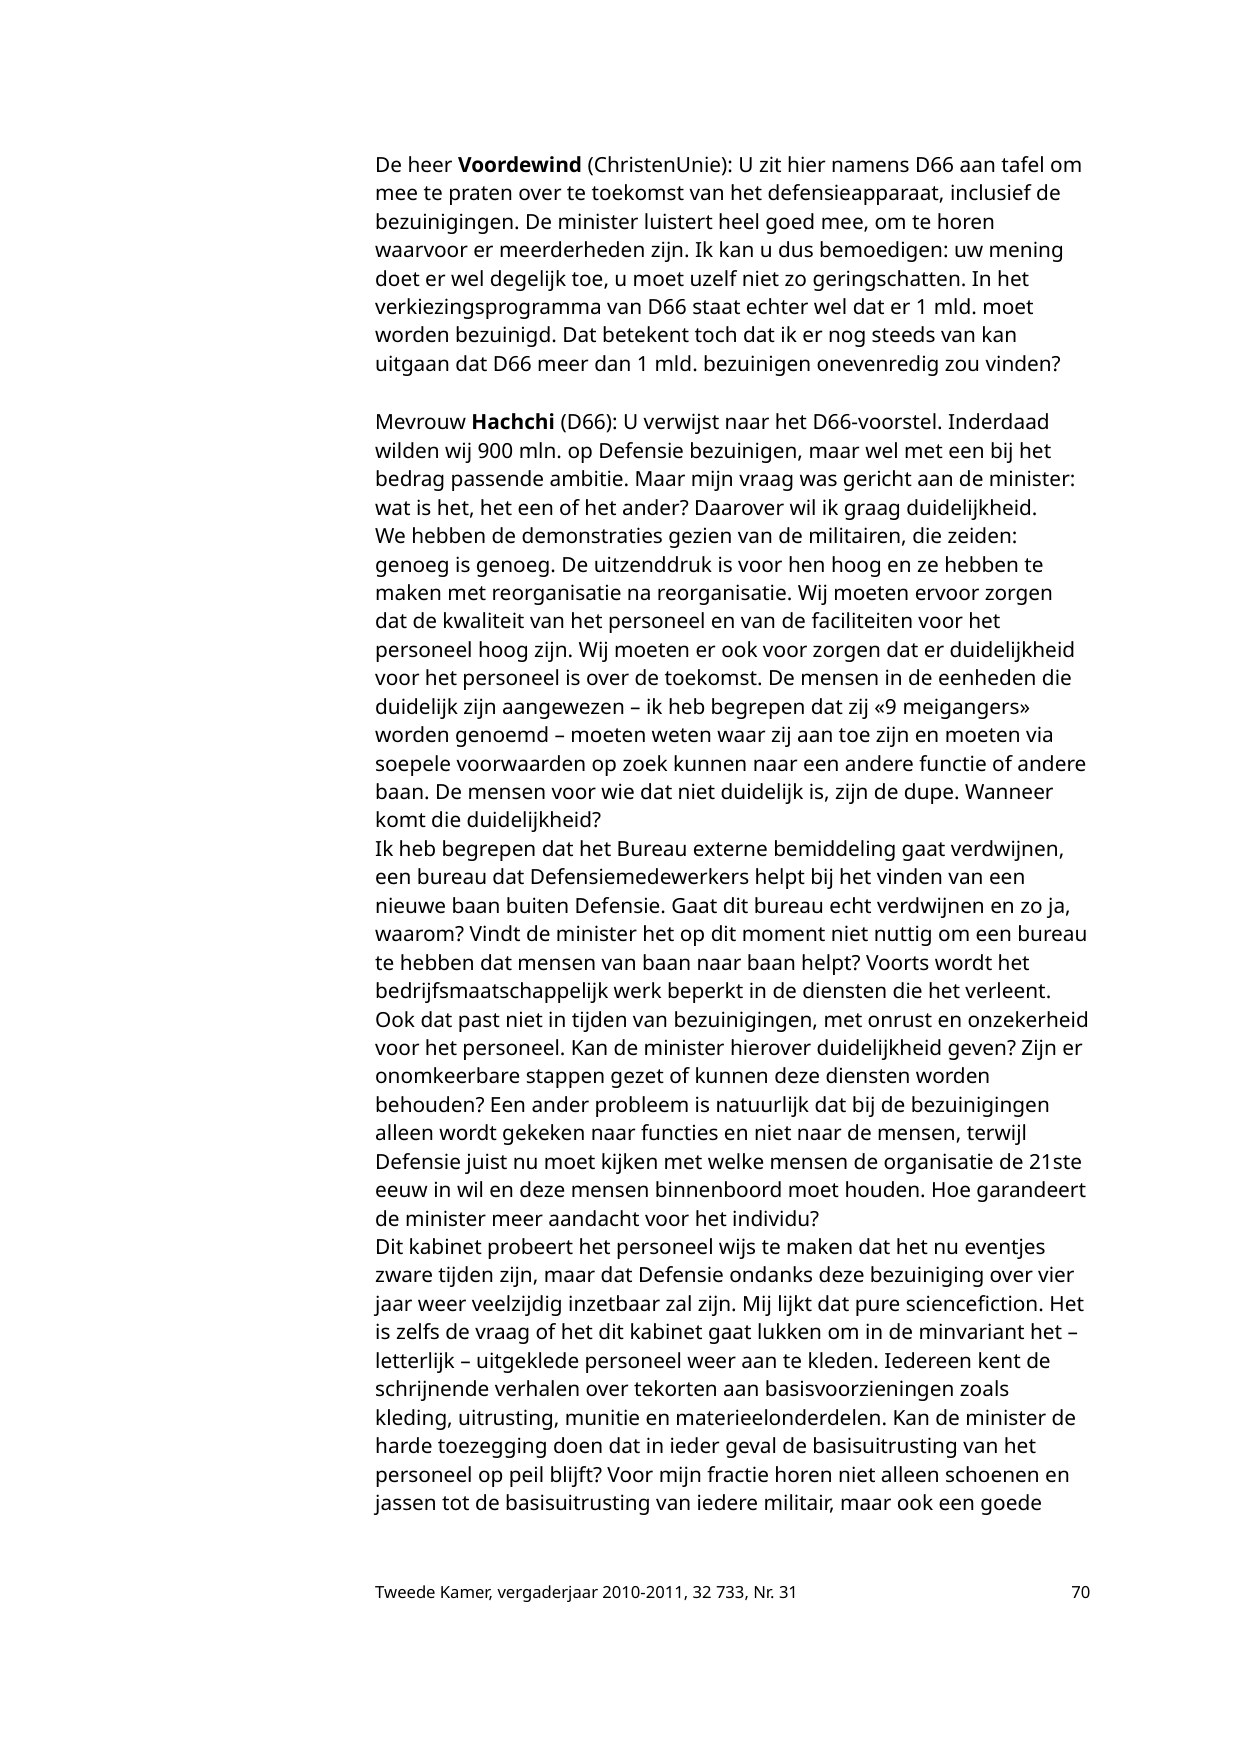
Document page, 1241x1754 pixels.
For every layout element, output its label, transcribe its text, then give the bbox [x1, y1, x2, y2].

text De heer Voordewind (ChristenUnie): U zit hier namens D66 aan tafel om mee te praten over te toekomst van het defensieapparaat, inclusief de bezuinigingen. De minister luistert heel goed mee, om te horen waarvoor er meerderheden zijn. Ik kan u dus bemoedigen: uw mening doet er wel degelijk toe, u moet uzelf niet zo geringschatten. In het verkiezingsprogramma van D66 staat echter wel dat er 1 mld. moet worden bezuinigd. Dat betekent toch dat ik er nog steeds van kan uitgaan dat D66 meer dan 1 mld. bezuinigen onevenredig zou vinden? [375, 150, 1090, 377]
text We hebben de demonstraties gezien van de militairen, die zeiden: genoeg is genoeg. De uitzenddruk is voor hen hoog en ze hebben te maken met reorganisatie na reorganisatie. Wij moeten ervoor zorgen dat de kwaliteit van het personeel en van de faciliteiten voor het personeel hoog zijn. Wij moeten er ook voor zorgen dat er duidelijkheid voor het personeel is over de toekomst. De mensen in de eenheden die duidelijk zijn aangewezen – ik heb begrepen dat zij «9 meigangers» worden genoemd – moeten weten waar zij aan toe zijn en moeten via soepele voorwaarden op zoek kunnen naar een andere functie of andere baan. De mensen voor wie dat niet duidelijk is, zijn de dupe. Wanneer komt die duidelijkheid? [375, 521, 1090, 834]
text Ik heb begrepen dat het Bureau externe bemiddeling gaat verdwijnen, een bureau dat Defensiemedewerkers helpt bij het vinden van een nieuwe baan buiten Defensie. Gaat dit bureau echt verdwijnen en zo ja, waarom? Vindt de minister het op dit moment niet nuttig om een bureau te hebben dat mensen van baan naar baan helpt? Voorts wordt het bedrijfsmaatschappelijk werk beperkt in de diensten die het verleent. Ook dat past niet in tijden van bezuinigingen, met onrust en onzekerheid voor het personeel. Kan de minister hierover duidelijkheid geven? Zijn er onomkeerbare stappen gezet of kunnen deze diensten worden behouden? Een ander probleem is natuurlijk dat bij de bezuinigingen alleen wordt gekeken naar functies en niet naar de mensen, terwijl Defensie juist nu moet kijken met welke mensen de organisatie de 21ste eeuw in wil en deze mensen binnenboord moet houden. Hoe garandeert de minister meer aandacht voor het individu? [375, 834, 1090, 1232]
text Dit kabinet probeert het personeel wijs te maken dat het nu eventjes zware tijden zijn, maar dat Defensie ondanks deze bezuiniging over vier jaar weer veelzijdig inzetbaar zal zijn. Mij lijkt dat pure sciencefiction. Het is zelfs de vraag of het dit kabinet gaat lukken om in de minvariant het – letterlijk – uitgeklede personeel weer aan te kleden. Iedereen kent de schrijnende verhalen over tekorten aan basisvoorzieningen zoals kleding, uitrusting, munitie en materieelonderdelen. Kan de minister de harde toezegging doen dat in ieder geval de basisuitrusting van het personeel op peil blijft? Voor mijn fractie horen niet alleen schoenen en jassen tot de basisuitrusting van iedere militair, maar ook een goede [375, 1232, 1090, 1517]
text Mevrouw Hachchi (D66): U verwijst naar het D66-voorstel. Inderdaad wilden wij 900 mln. op Defensie bezuinigen, maar wel met een bij het bedrag passende ambitie. Maar mijn vraag was gericht aan de minister: wat is het, het een of het ander? Daarover wil ik graag duidelijkheid. [375, 407, 1090, 521]
